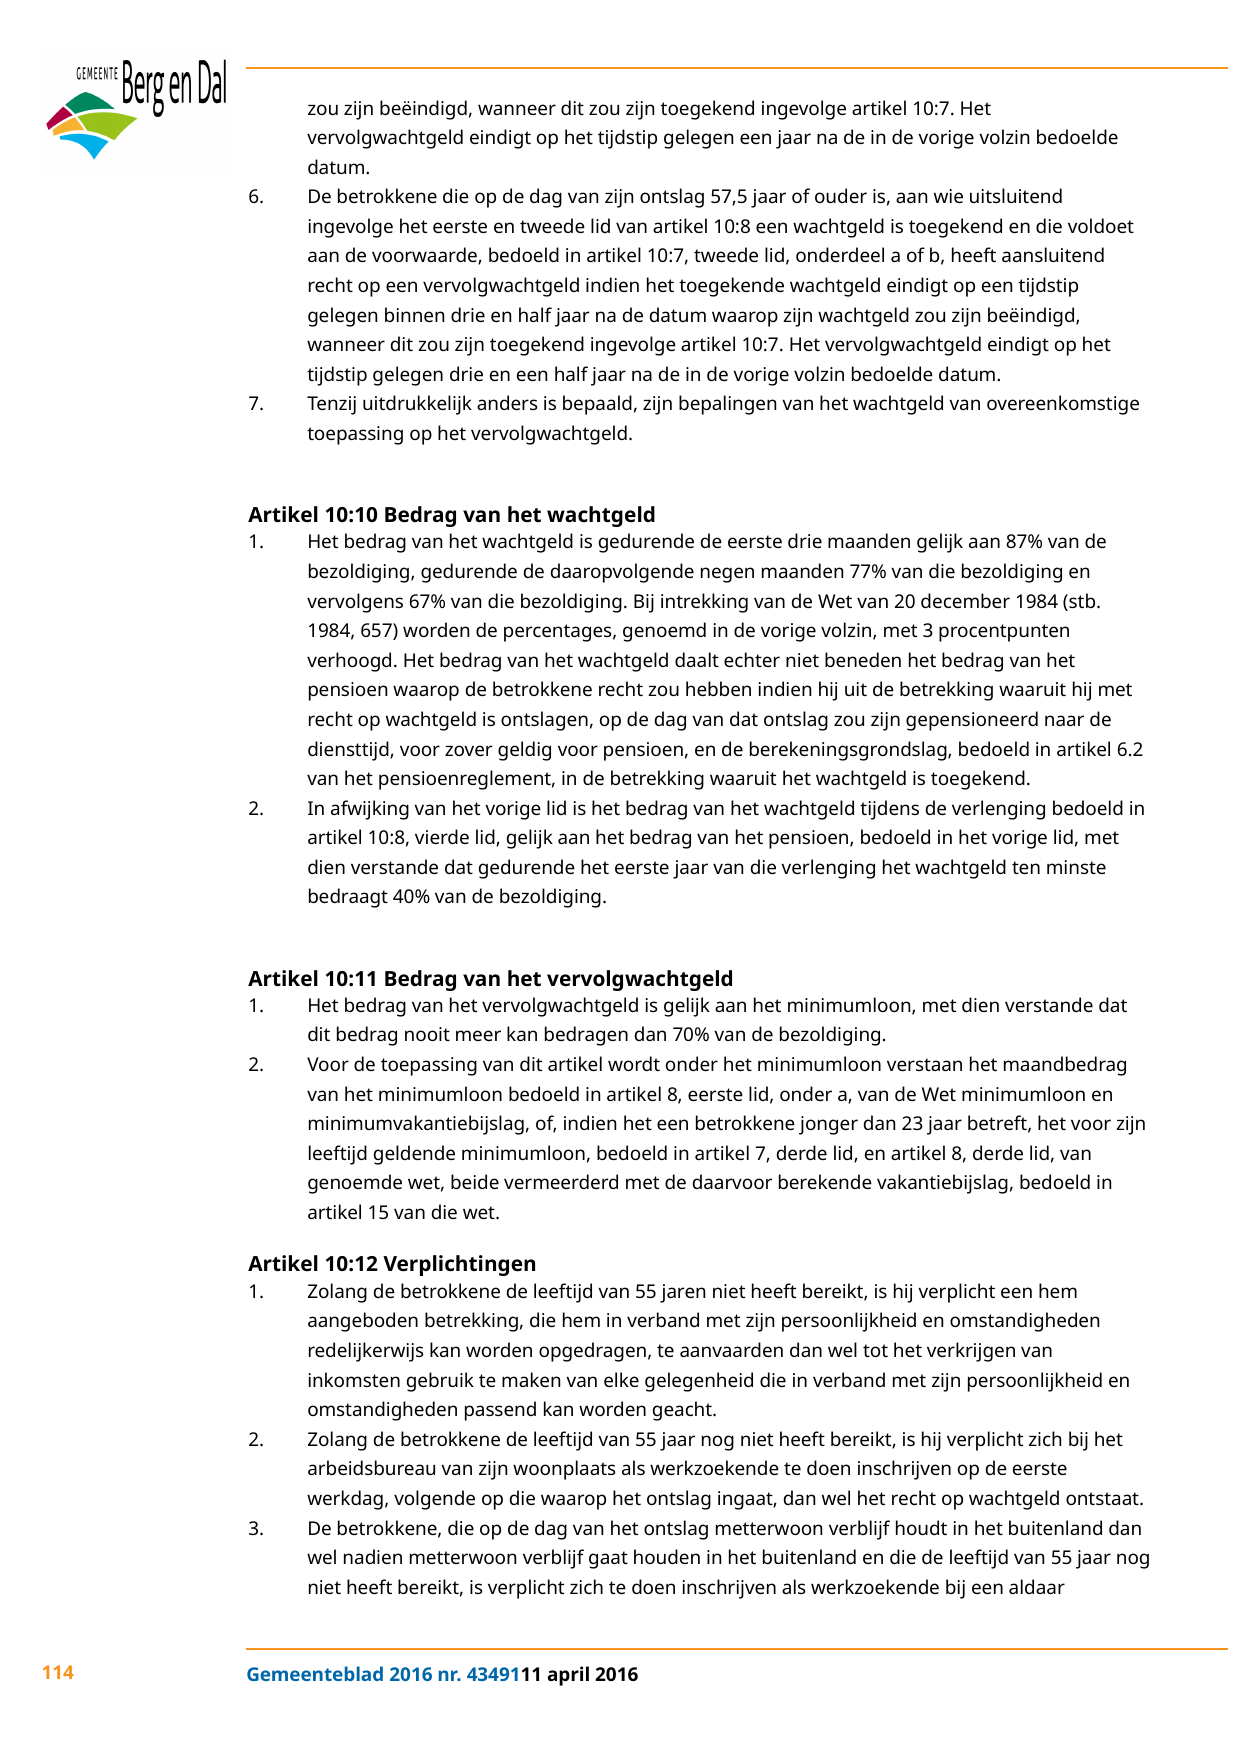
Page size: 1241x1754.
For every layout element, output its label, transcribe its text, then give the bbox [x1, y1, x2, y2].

list zou zijn beëindigd, wanneer dit zou zijn toegekend ingevolge artikel 10:7. Het vervolgwachtgeld eindigt op het tijdstip gelegen een jaar na de in de vorige volzin bedoelde datum. [248, 95, 1152, 180]
picture [41, 47, 231, 172]
list Voor de toepassing van dit artikel wordt onder het minimumloon verstaan het maandbedrag van het minimumloon bedoeld in artikel 8, eerste lid, onder a, van de Wet minimumloon en minimumvakantiebijslag, of, indien het een betrokkene jonger dan 23 jaar betreft, het voor zijn leeftijd geldende minimumloon, bedoeld in artikel 7, derde lid, en artikel 8, derde lid, van genoemde wet, beide vermeerderd met de daarvoor berekende vakantiebijslag, bedoeld in artikel 15 van die wet. [248, 1051, 1152, 1225]
list Zolang de betrokkene de leeftijd van 55 jaren niet heeft bereikt, is hij verplicht een hem aangeboden betrekking, die hem in verband met zijn persoonlijkheid en omstandigheden redelijkerwijs kan worden opgedragen, te aanvaarden dan wel tot het verkrijgen van inkomsten gebruik te maken van elke gelegenheid die in verband met zijn persoonlijkheid en omstandigheden passend kan worden geacht. [248, 1278, 1152, 1422]
list In afwijking van het vorige lid is het bedrag van het wachtgeld tijdens de verlenging bedoeld in artikel 10:8, vierde lid, gelijk aan het bedrag van het pensioen, bedoeld in het vorige lid, met dien verstande dat gedurende het eerste jaar van die verlenging het wachtgeld ten minste bedraagt 40% van de bezoldiging. [248, 795, 1152, 909]
list Het bedrag van het wachtgeld is gedurende de eerste drie maanden gelijk aan 87% van de bezoldiging, gedurende de daaropvolgende negen maanden 77% van die bezoldiging en vervolgens 67% van die bezoldiging. Bij intrekking van de Wet van 20 december 1984 (stb. 1984, 657) worden de percentages, genoemd in de vorige volzin, met 3 procentpunten verhoogd. Het bedrag van het wachtgeld daalt echter niet beneden het bedrag van het pensioen waarop de betrokkene recht zou hebben indien hij uit de betrekking waaruit hij met recht op wachtgeld is ontslagen, op de dag van dat ontslag zou zijn gepensioneerd naar de diensttijd, voor zover geldig voor pensioen, en de berekeningsgrondslag, bedoeld in artikel 6.2 van het pensioenreglement, in de betrekking waaruit het wachtgeld is toegekend. [248, 529, 1152, 791]
list Zolang de betrokkene de leeftijd van 55 jaar nog niet heeft bereikt, is hij verplicht zich bij het arbeidsbureau van zijn woonplaats als werkzoekende te doen inschrijven op de eerste werkdag, volgende op die waarop het ontslag ingaat, dan wel het recht op wachtgeld ontstaat. [248, 1426, 1152, 1511]
list Het bedrag van het vervolgwachtgeld is gelijk aan het minimumloon, met dien verstande dat dit bedrag nooit meer kan bedragen dan 70% van de bezoldiging. [248, 992, 1152, 1047]
list De betrokkene die op de dag van zijn ontslag 57,5 jaar of ouder is, aan wie uitsluitend ingevolge het eerste en tweede lid van artikel 10:8 een wachtgeld is toegekend en die voldoet aan de voorwaarde, bedoeld in artikel 10:7, tweede lid, onderdeel a of b, heeft aansluitend recht op een vervolgwachtgeld indien het toegekende wachtgeld eindigt op een tijdstip gelegen binnen drie en half jaar na de datum waarop zijn wachtgeld zou zijn beëindigd, wanneer dit zou zijn toegekend ingevolge artikel 10:7. Het vervolgwachtgeld eindigt op het tijdstip gelegen drie en een half jaar na de in de vorige volzin bedoelde datum. [248, 183, 1152, 387]
list Tenzij uitdrukkelijk anders is bepaald, zijn bepalingen van het wachtgeld van overeenkomstige toepassing op het vervolgwachtgeld. [248, 391, 1152, 446]
list De betrokkene, die op de dag van het ontslag metterwoon verblijf houdt in het buitenland dan wel nadien metterwoon verblijf gaat houden in het buitenland en die de leeftijd van 55 jaar nog niet heeft bereikt, is verplicht zich te doen inschrijven als werkzoekende bij een aldaar [248, 1515, 1152, 1599]
text Artikel 10:10 Bedrag van het wachtgeld [248, 500, 1152, 529]
text Artikel 10:11 Bedrag van het vervolgwachtgeld [248, 964, 1152, 992]
text Artikel 10:12 Verplichtingen [248, 1249, 1152, 1278]
